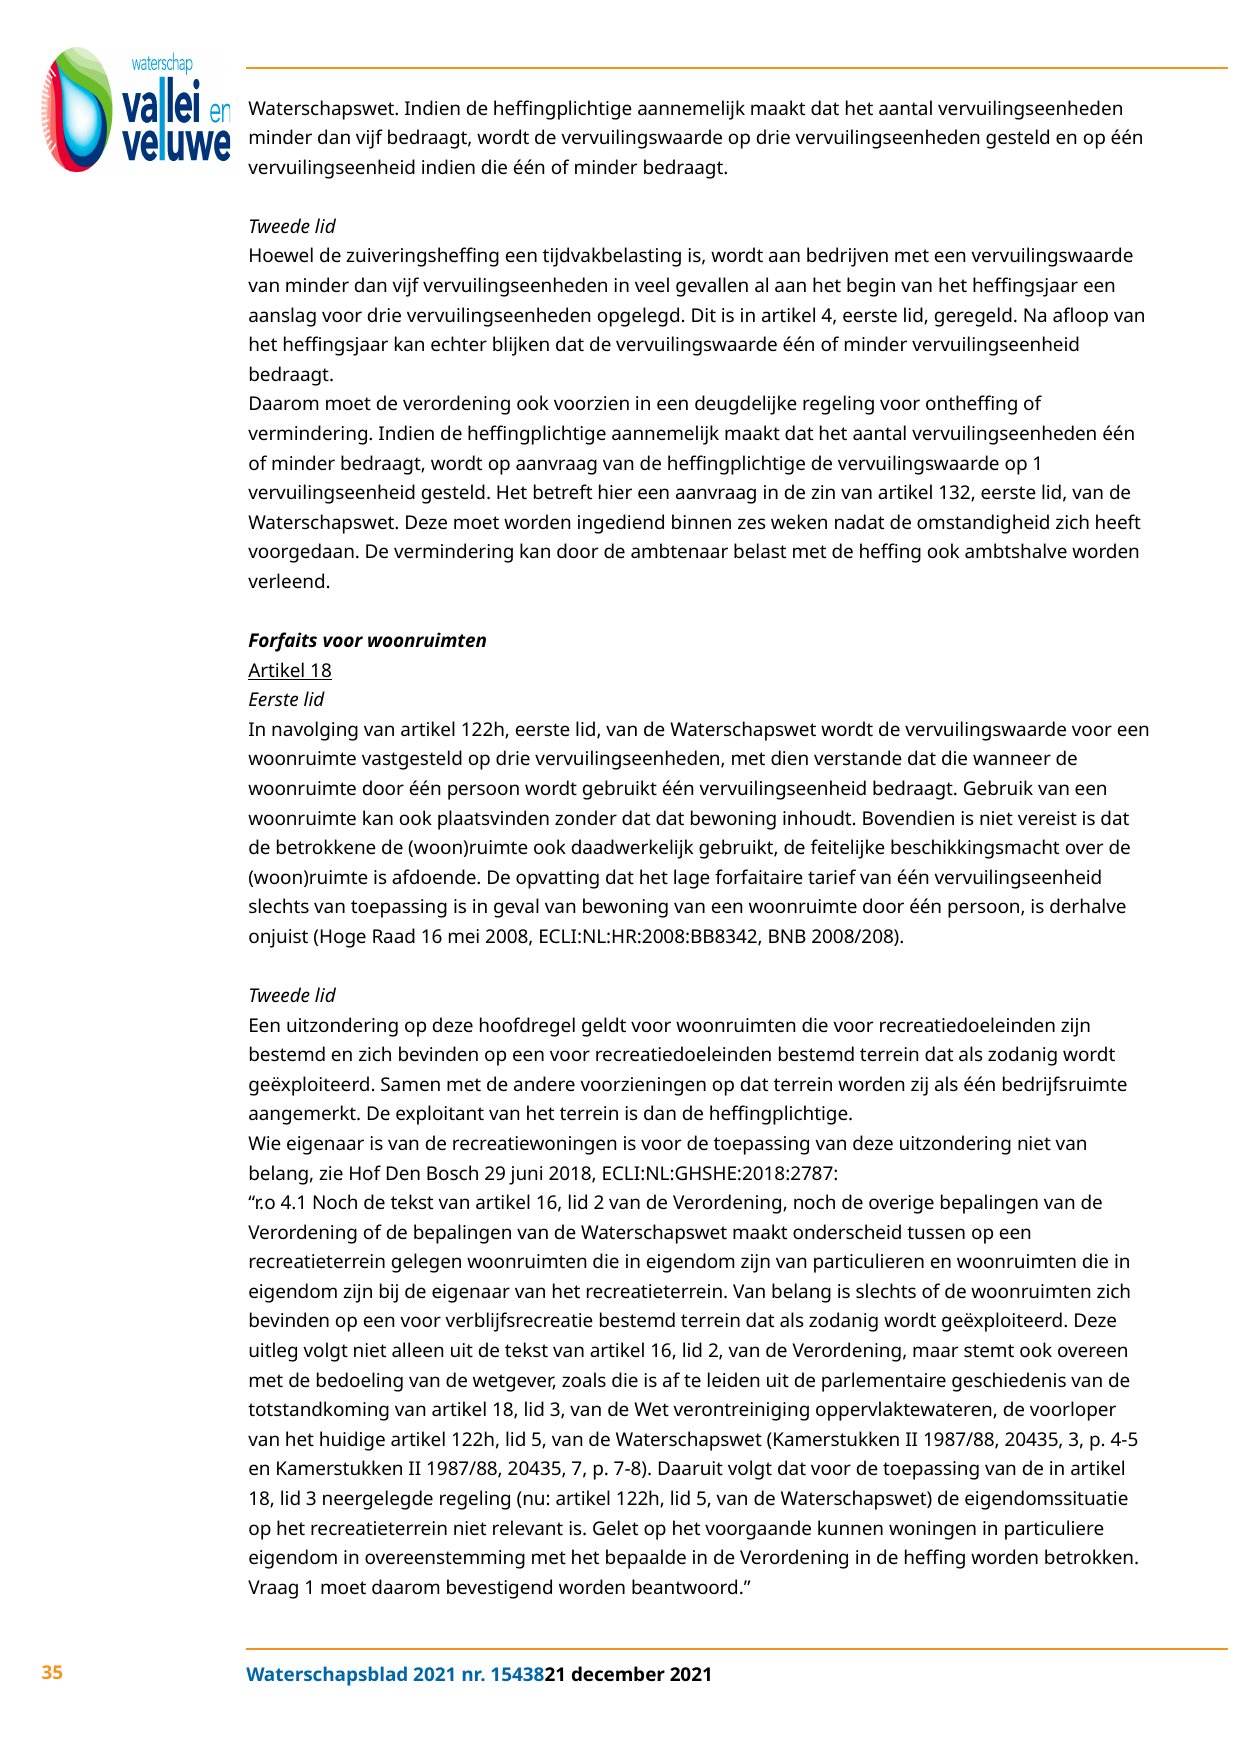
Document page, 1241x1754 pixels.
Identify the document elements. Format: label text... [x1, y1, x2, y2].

text Daarom moet de verordening ook voorzien in een deugdelijke regeling voor ontheffing of vermindering. Indien de heffingplichtige aannemelijk maakt dat het aantal vervuilingseenheden één of minder bedraagt, wordt op aanvraag van de heffingplichtige de vervuilingswaarde op 1 vervuilingseenheid gesteld. Het betreft hier een aanvraag in de zin van artikel 132, eerste lid, van de Waterschapswet. Deze moet worden ingediend binnen zes weken nadat de omstandigheid zich heeft voorgedaan. De vermindering kan door de ambtenaar belast met de heffing ook ambtshalve worden verleend. [248, 391, 1152, 594]
text Een uitzondering op deze hoofdregel geldt voor woonruimten die voor recreatiedoeleinden zijn bestemd en zich bevinden op een voor recreatiedoeleinden bestemd terrein dat als zodanig wordt geëxploiteerd. Samen met de andere voorzieningen op dat terrein worden zij als één bedrijfsruimte aangemerkt. De exploitant van het terrein is dan de heffingplichtige. [248, 1012, 1152, 1126]
text Tweede lid [248, 982, 1152, 1008]
text Eerste lid [248, 686, 1152, 712]
text Tweede lid [248, 213, 1152, 239]
text Forfaits voor woonruimten [248, 627, 1152, 653]
text Artikel 18 [248, 657, 1152, 683]
text In navolging van artikel 122h, eerste lid, van de Waterschapswet wordt de vervuilingswaarde voor een woonruimte vastgesteld op drie vervuilingseenheden, met dien verstande dat die wanneer de woonruimte door één persoon wordt gebruikt één vervuilingseenheid bedraagt. Gebruik van een woonruimte kan ook plaatsvinden zonder dat dat bewoning inhoudt. Bovendien is niet vereist is dat de betrokkene de (woon)ruimte ook daadwerkelijk gebruikt, de feitelijke beschikkingsmacht over de (woon)ruimte is afdoende. De opvatting dat het lage forfaitaire tarief van één vervuilingseenheid slechts van toepassing is in geval van bewoning van een woonruimte door één persoon, is derhalve onjuist (Hoge Raad 16 mei 2008, ECLI:NL:HR:2008:BB8342, BNB 2008/208). [248, 716, 1152, 949]
text Waterschapswet. Indien de heffingplichtige aannemelijk maakt dat het aantal vervuilingseenheden minder dan vijf bedraagt, wordt de vervuilingswaarde op drie vervuilingseenheden gesteld en op één vervuilingseenheid indien die één of minder bedraagt. [248, 95, 1152, 180]
picture [41, 47, 231, 172]
text Wie eigenaar is van de recreatiewoningen is voor de toepassing van deze uitzondering niet van belang, zie Hof Den Bosch 29 juni 2018, ECLI:NL:GHSHE:2018:2787: [248, 1130, 1152, 1186]
text “r.o 4.1 Noch de tekst van artikel 16, lid 2 van de Verordening, noch de overige bepalingen van de Verordening of de bepalingen van de Waterschapswet maakt onderscheid tussen op een recreatieterrein gelegen woonruimten die in eigendom zijn van particulieren en woonruimten die in eigendom zijn bij de eigenaar van het recreatieterrein. Van belang is slechts of de woonruimten zich bevinden op een voor verblijfsrecreatie bestemd terrein dat als zodanig wordt geëxploiteerd. Deze uitleg volgt niet alleen uit de tekst van artikel 16, lid 2, van de Verordening, maar stemt ook overeen met de bedoeling van de wetgever, zoals die is af te leiden uit de parlementaire geschiedenis van de totstandkoming van artikel 18, lid 3, van de Wet verontreiniging oppervlaktewateren, de voorloper van het huidige artikel 122h, lid 5, van de Waterschapswet (Kamerstukken II 1987/88, 20435, 3, p. 4-5 en Kamerstukken II 1987/88, 20435, 7, p. 7-8). Daaruit volgt dat voor de toepassing van de in artikel 18, lid 3 neergelegde regeling (nu: artikel 122h, lid 5, van de Waterschapswet) de eigendomssituatie op het recreatieterrein niet relevant is. Gelet op het voorgaande kunnen woningen in particuliere eigendom in overeenstemming met het bepaalde in de Verordening in de heffing worden betrokken. Vraag 1 moet daarom bevestigend worden beantwoord.” [248, 1189, 1152, 1600]
text Hoewel de zuiveringsheffing een tijdvakbelasting is, wordt aan bedrijven met een vervuilingswaarde van minder dan vijf vervuilingseenheden in veel gevallen al aan het begin van het heffingsjaar een aanslag voor drie vervuilingseenheden opgelegd. Dit is in artikel 4, eerste lid, geregeld. Na afloop van het heffingsjaar kan echter blijken dat de vervuilingswaarde één of minder vervuilingseenheid bedraagt. [248, 243, 1152, 387]
